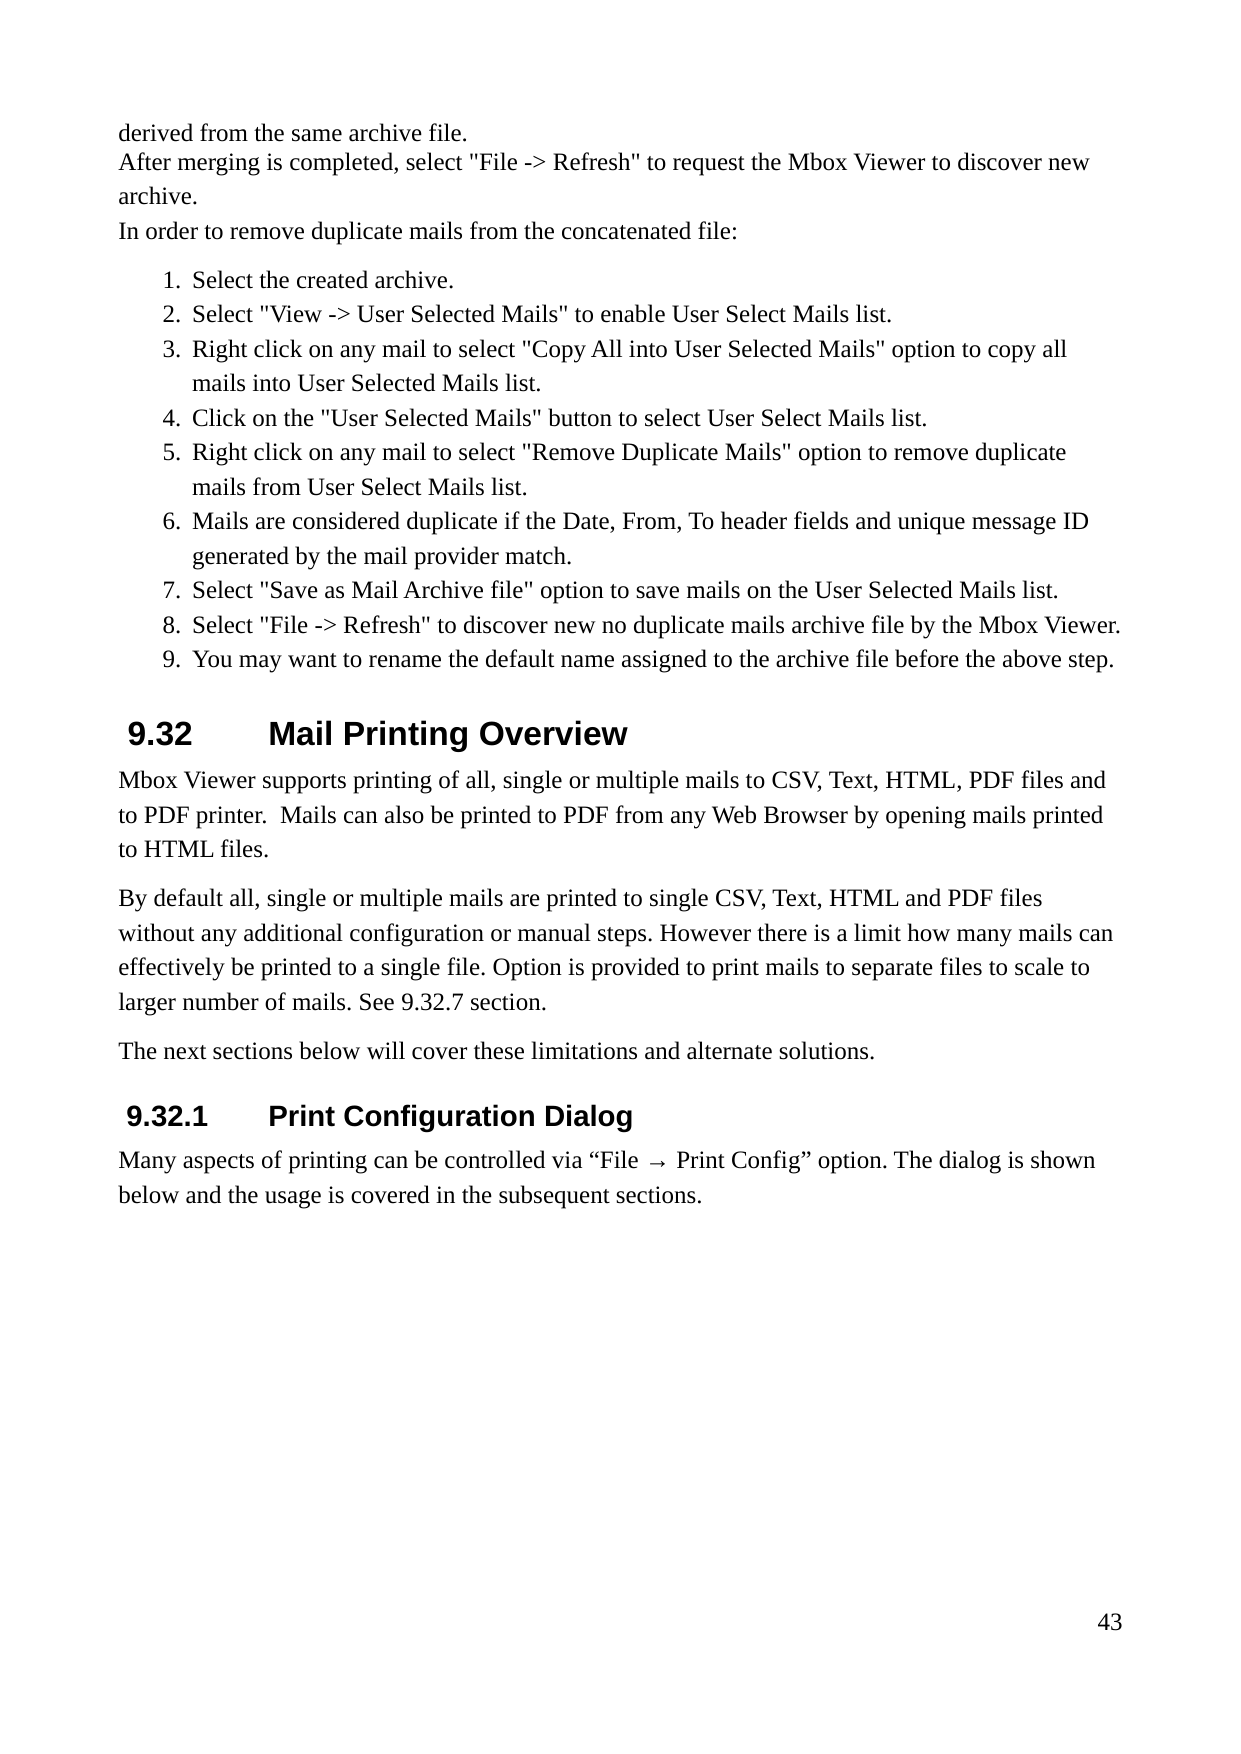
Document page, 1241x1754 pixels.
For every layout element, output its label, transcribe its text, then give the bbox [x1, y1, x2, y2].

subtitle Mail Printing Overview [118, 714, 1122, 753]
list Right click on any mail to select "Remove Duplicate Mails" option to remove duplicate mails from User Select Mails list. [162, 437, 1122, 501]
list Select "Save as Mail Archive file" option to save mails on the User Selected Mails list. [162, 575, 1122, 604]
text The next sections below will cover these limitations and alternate solutions. [118, 1036, 1122, 1064]
text After merging is completed, select "File -> Refresh" to request the Mbox Viewer to discover new archive. In order to remove duplicate mails from the concatenated file: [118, 147, 1122, 244]
list You may want to rename the default name assigned to the archive file before the above step. [162, 644, 1122, 673]
list Right click on any mail to select "Copy All into User Selected Mails" option to copy all mails into User Selected Mails list. [162, 334, 1122, 397]
list Select "File -> Refresh" to discover new no duplicate mails archive file by the Mbox Viewer. [162, 610, 1122, 638]
text Many aspects of printing can be controlled via “File → Print Config” option. The dialog is shown below and the usage is covered in the subsequent sections. [118, 1146, 1122, 1209]
subtitle Print Configuration Dialog [118, 1099, 1122, 1133]
list Click on the "User Selected Mails" button to select User Select Mails list. [162, 403, 1122, 432]
text derived from the same archive file. [118, 118, 1122, 147]
text By default all, single or multiple mails are printed to single CSV, Text, HTML and PDF files without any additional configuration or manual steps. However there is a limit how many mails can effectively be printed to a single file. Option is provided to print mails to separate files to scale to larger number of mails. See 9.32.7 section. [118, 883, 1122, 1015]
list Select the created archive. [162, 265, 1122, 294]
text Mbox Viewer supports printing of all, single or multiple mails to CSV, Text, HTML, PDF files and to PDF printer. Mails can also be printed to PDF from any Web Browser by opening mails printed to HTML files. [118, 765, 1122, 863]
list Select "View -> User Selected Mails" to enable User Select Mails list. [162, 299, 1122, 328]
list Mails are considered duplicate if the Date, From, To header fields and unique message ID generated by the mail provider match. [162, 506, 1122, 569]
